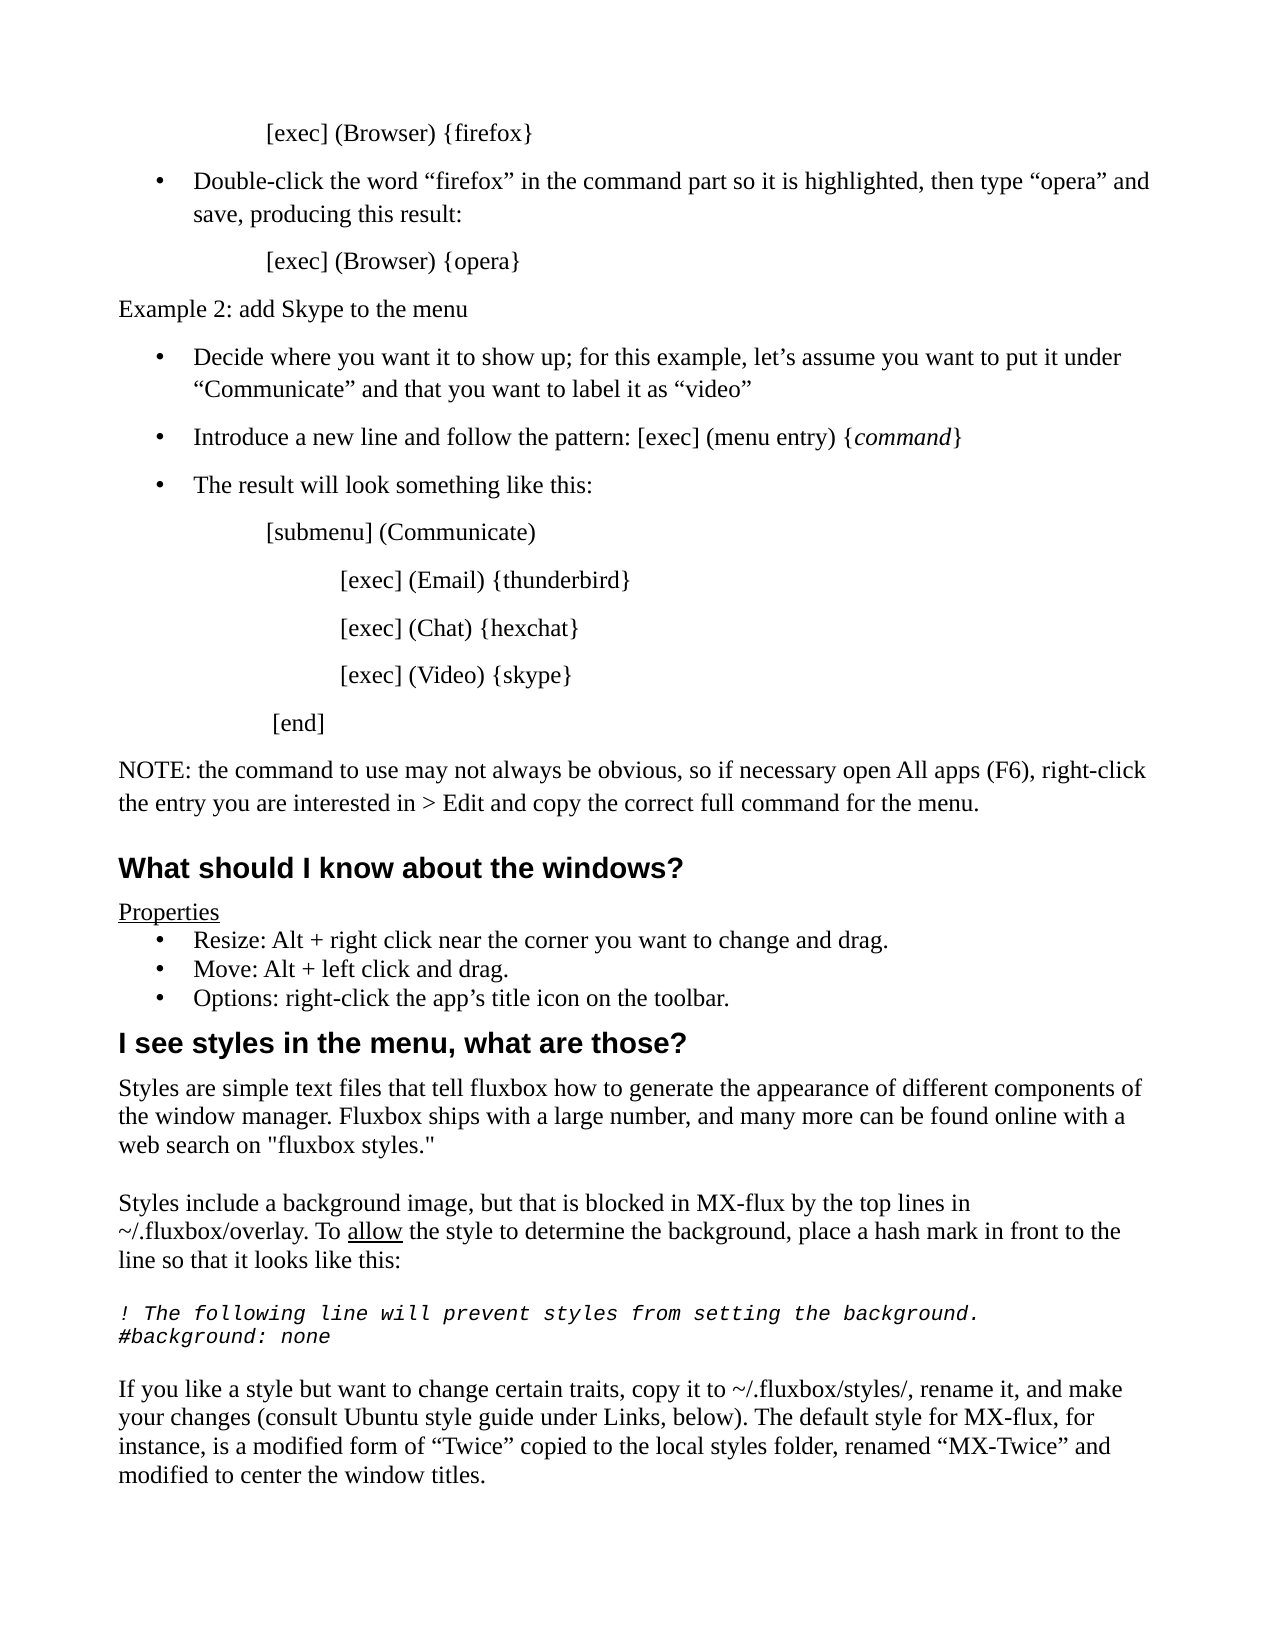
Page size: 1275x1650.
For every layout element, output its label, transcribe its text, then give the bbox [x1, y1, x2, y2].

text Styles are simple text files that tell fluxbox how to generate the appearance of different components of the window manager. Fluxbox ships with a large number, and many more can be found online with a web search on "fluxbox styles." [118, 1073, 1157, 1159]
list Move: Alt + left click and drag. [156, 954, 1157, 983]
text [exec] (Browser) {opera} [118, 246, 1157, 275]
list Decide where you want it to show up; for this example, let’s assume you want to put it under “Communicate” and that you want to label it as “video” [156, 342, 1157, 403]
text [exec] (Video) {skype} [118, 660, 1157, 689]
text [exec] (Email) {thunderbird} [118, 565, 1157, 594]
list Resize: Alt + right click near the corner you want to change and drag. [156, 926, 1157, 954]
subtitle What should I know about the windows? [118, 851, 1157, 884]
text NOTE: the command to use may not always be obvious, so if necessary open All apps (F6), right-click the entry you are interested in > Edit and copy the correct full command for the menu. [118, 755, 1157, 817]
text Styles include a background image, but that is blocked in MX-flux by the top lines in ~/.fluxbox/overlay. To allow the style to determine the background, place a hash mark in front to the line so that it looks like this: [118, 1188, 1157, 1274]
text [submenu] (Communicate) [118, 517, 1157, 546]
text [exec] (Browser) {firefox} [118, 118, 1157, 147]
list The result will look something like this: [156, 470, 1157, 498]
text [exec] (Chat) {hexchat} [118, 613, 1157, 641]
text ! The following line will prevent styles from setting the background. [118, 1303, 1157, 1326]
text Properties [118, 897, 1157, 926]
subtitle I see styles in the menu, what are those? [118, 1026, 1157, 1060]
text #background: none [118, 1326, 1157, 1350]
text [end] [118, 708, 1157, 737]
list Double-click the word “firefox” in the command part so it is highlighted, then type “opera” and save, producing this result: [156, 166, 1157, 227]
list Options: right-click the app’s title icon on the toolbar. [156, 983, 1157, 1012]
list Introduce a new line and follow the pattern: [exec] (menu entry) {command} [156, 422, 1157, 451]
text Example 2: add Skype to the menu [118, 294, 1157, 323]
text If you like a style but want to change certain traits, copy it to ~/.fluxbox/styles/, rename it, and make your changes (consult Ubuntu style guide under Links, below). The default style for MX-flux, for instance, is a modified form of “Twice” copied to the local styles folder, renamed “MX-Twice” and modified to center the window titles. [118, 1374, 1157, 1489]
